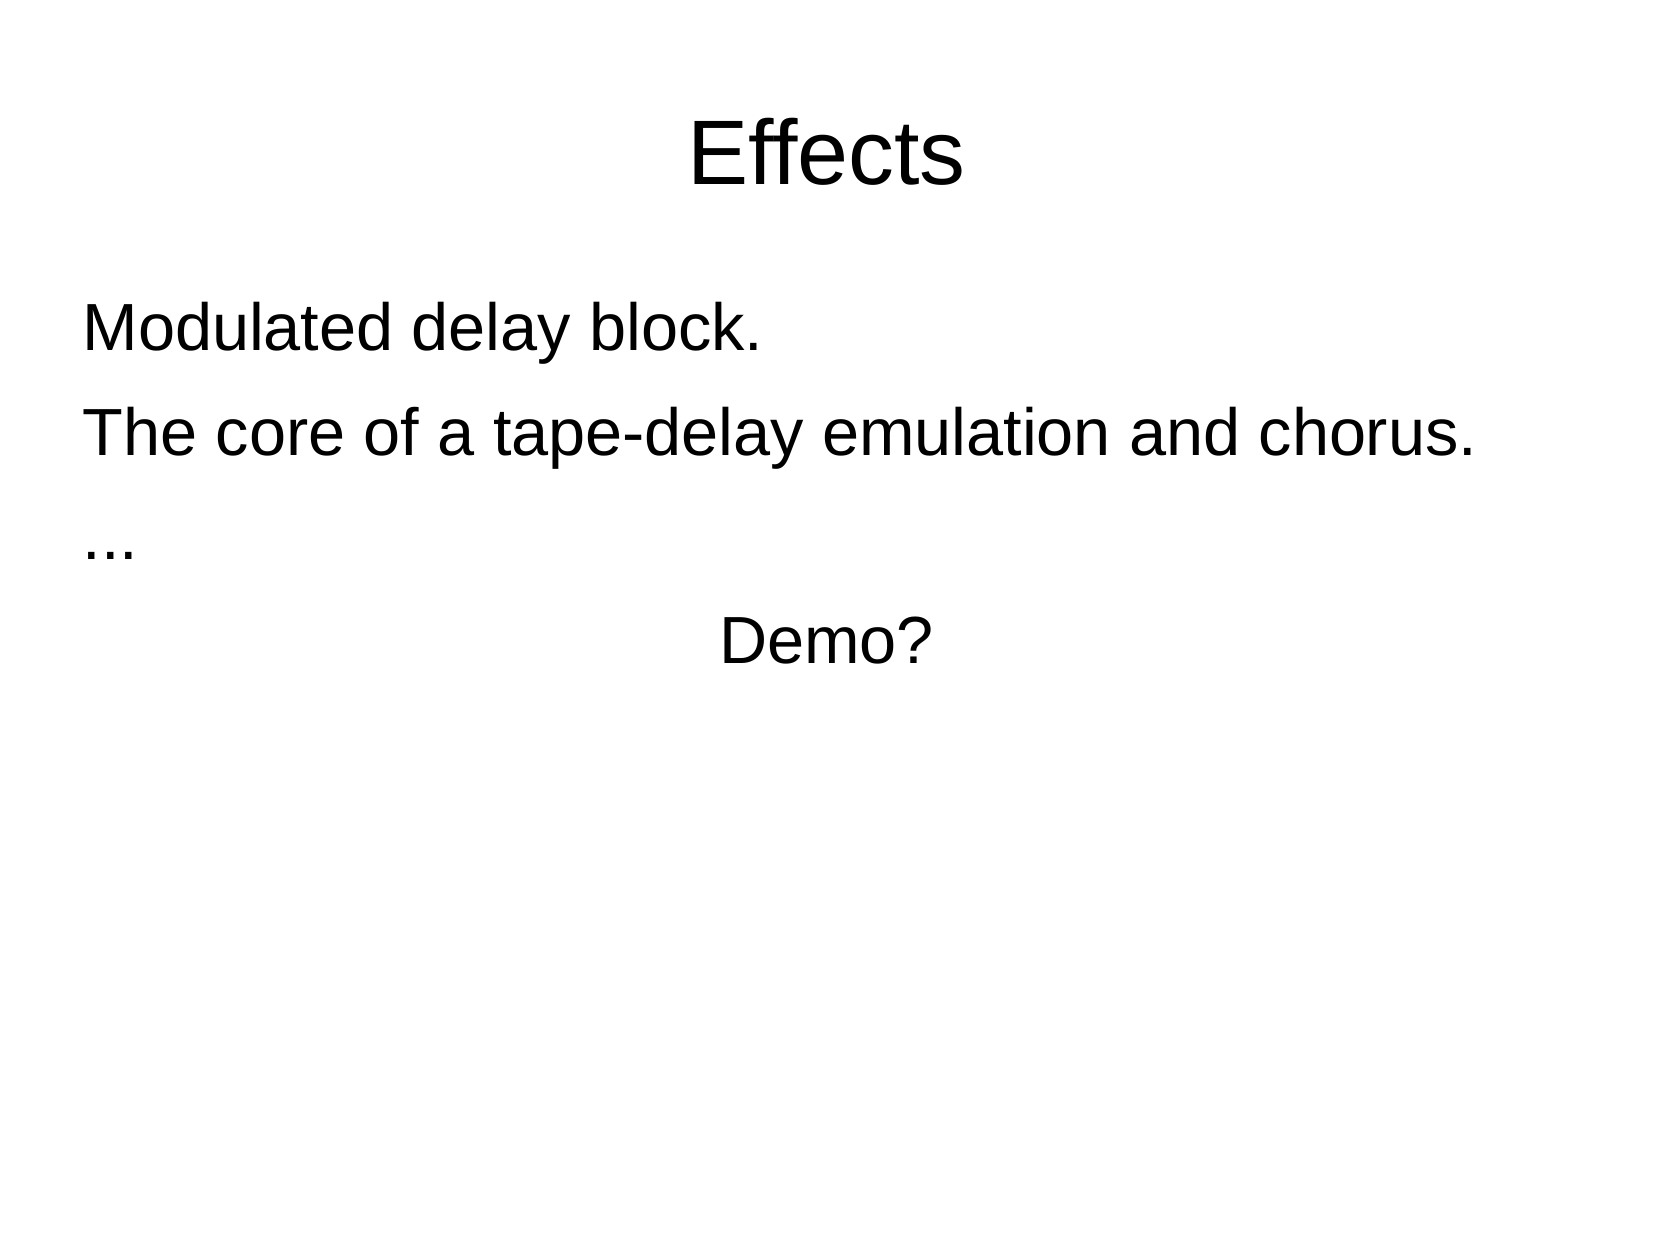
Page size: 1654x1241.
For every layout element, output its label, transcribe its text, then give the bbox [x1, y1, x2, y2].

title Effects [82, 49, 1571, 257]
list Modulated delay block. The core of a tape-delay emulation and chorus. ... Demo? [82, 290, 1571, 1010]
